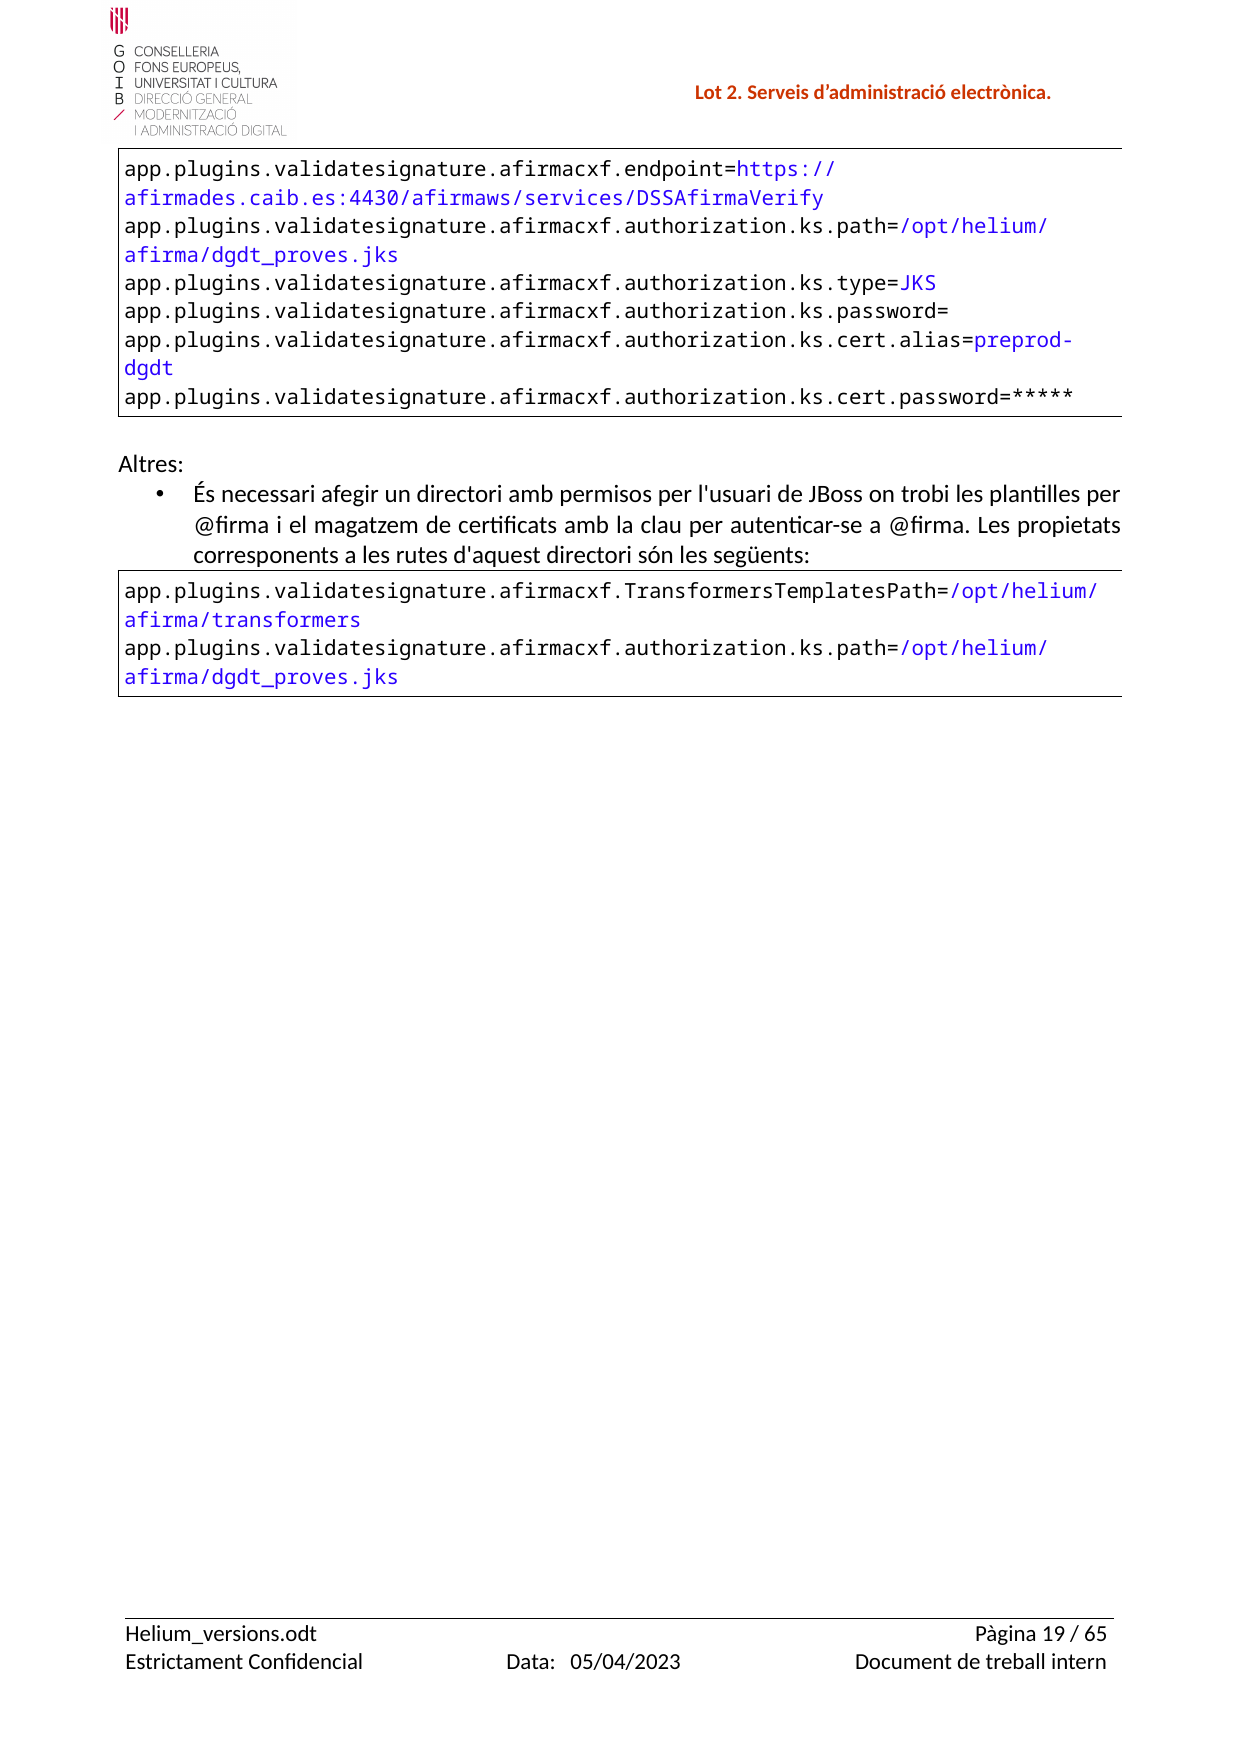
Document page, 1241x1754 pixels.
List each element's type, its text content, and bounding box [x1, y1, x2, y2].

text Altres: [118, 448, 1122, 478]
table_header app.plugins.validatesignature.afirmacxf.TransformersTemplatesPath=/opt/helium/afirma/transformers app.plugins.validatesignature.afirmacxf.authorization.ks.path=/opt/helium/afirma/dgdt_proves.jks [119, 571, 1122, 696]
picture [100, 0, 297, 144]
table_header app.plugins.validatesignature.afirmacxf.endpoint=https://afirmades.caib.es:4430/afirmaws/services/DSSAfirmaVerify app.plugins.validatesignature.afirmacxf.authorization.ks.path=/opt/helium/afirma/dgdt_proves.jks app.plugins.validatesignature.afirmacxf.authorization.ks.type=JKS app.plugins.validatesignature.afirmacxf.authorization.ks.password= app.plugins.validatesignature.afirmacxf.authorization.ks.cert.alias=preprod-dgdt app.plugins.validatesignature.afirmacxf.authorization.ks.cert.password=***** [119, 149, 1122, 416]
list És necessari afegir un directori amb permisos per l'usuari de JBoss on trobi les plantilles per @firma i el magatzem de certificats amb la clau per autenticar-se a @firma. Les propietats corresponents a les rutes d'aquest directori són les següents: [156, 478, 1122, 570]
